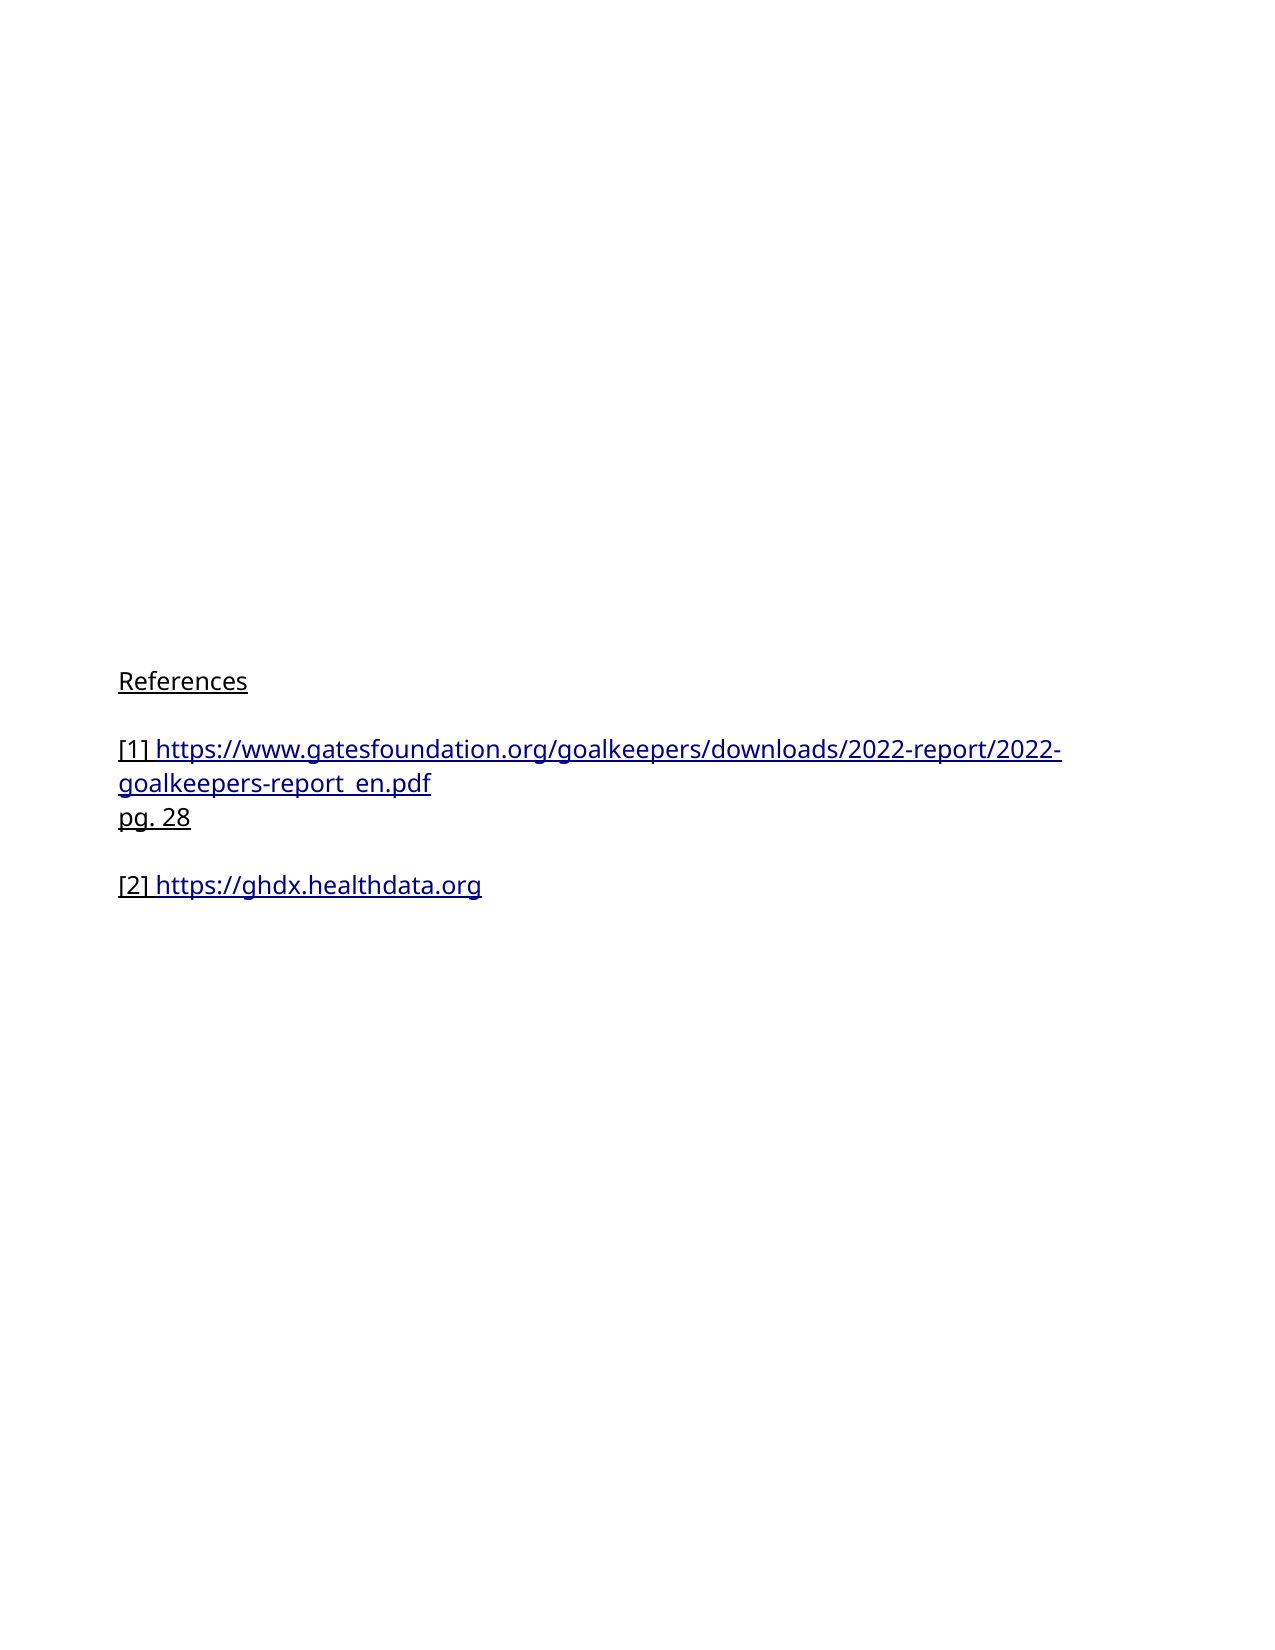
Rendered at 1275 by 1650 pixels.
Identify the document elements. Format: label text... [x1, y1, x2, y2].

text References [118, 663, 1157, 697]
text [1] https://www.gatesfoundation.org/goalkeepers/downloads/2022-report/2022-goalkeepers-report_en.pdf [118, 731, 1157, 799]
text pg. 28 [118, 799, 1157, 833]
text [2] https://ghdx.healthdata.org [118, 867, 1157, 902]
